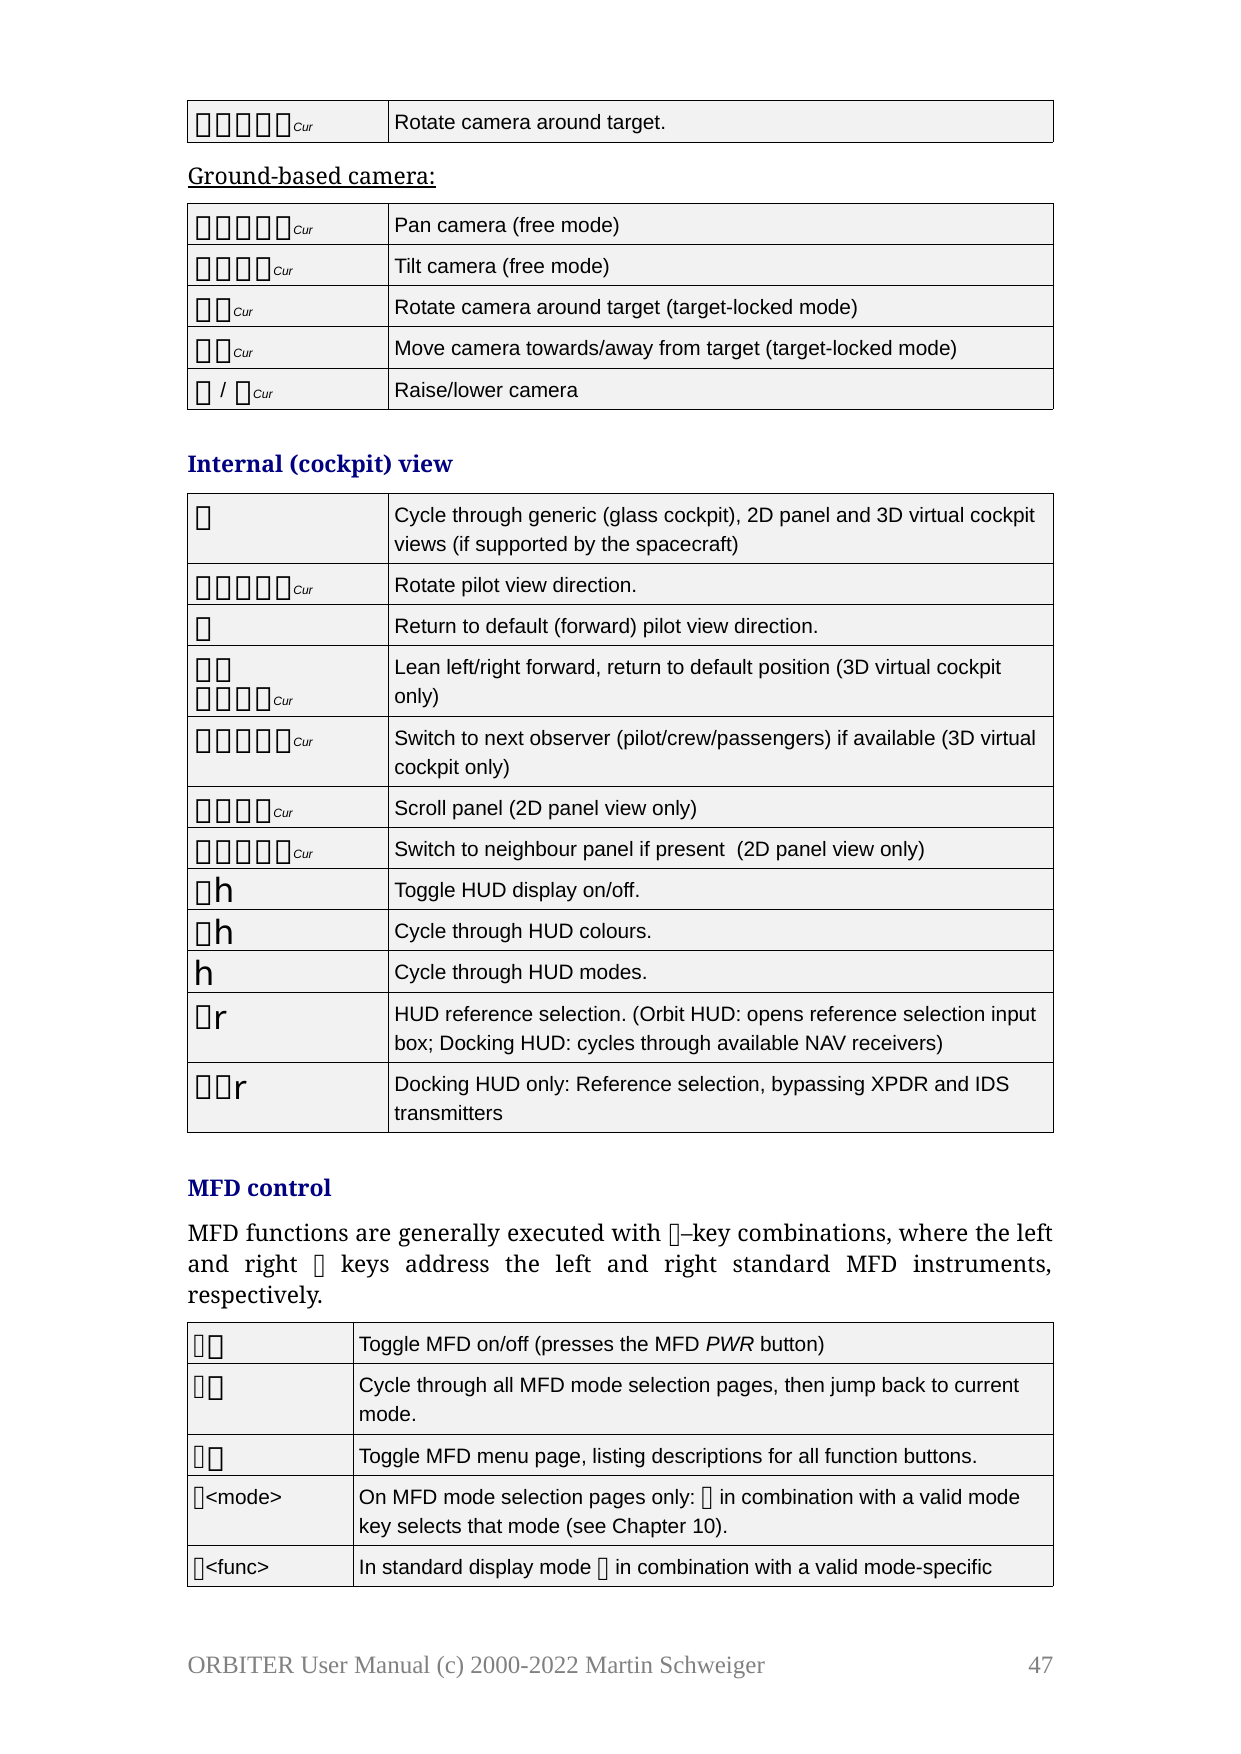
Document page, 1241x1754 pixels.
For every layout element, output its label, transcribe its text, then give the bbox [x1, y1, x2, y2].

table_cell Raise/lower camera [389, 369, 1053, 409]
table_cell Rotate camera around target (target-locked mode) [389, 286, 1053, 326]
table_cell h [188, 869, 388, 909]
table_cell Rotate camera around target. [389, 101, 1053, 142]
table_cell <func> [188, 1546, 353, 1586]
table_cell Return to default (forward) pilot view direction. [389, 605, 1053, 645]
table_header Toggle MFD on/off (presses the MFD PWR button) [354, 1323, 1053, 1363]
table_cell r [188, 1063, 388, 1132]
table_cell Toggle MFD menu page, listing descriptions for all function buttons. [354, 1435, 1053, 1475]
table_cell Cur [188, 286, 388, 326]
table_cell Cur [188, 327, 388, 368]
table_header Pan camera (free mode) [389, 204, 1053, 244]
table_cell Cur [188, 828, 388, 868]
table_cell Cur [188, 787, 388, 827]
table_cell Switch to neighbour panel if present (2D panel view only) [389, 828, 1053, 868]
table_cell h [188, 910, 388, 950]
table_cell Cur [188, 101, 388, 142]
table_cell  / Cur [188, 369, 388, 409]
table_cell <mode> [188, 1476, 353, 1545]
table_cell Cycle through HUD colours. [389, 910, 1053, 950]
table_header Cycle through generic (glass cockpit), 2D panel and 3D virtual cockpit views (if supported by the spacecraft) [389, 494, 1053, 563]
subtitle Internal (cockpit) view [187, 448, 1053, 479]
subtitle MFD control [187, 1172, 1053, 1203]
table_header Cur [188, 204, 388, 244]
table_cell Cur [188, 564, 388, 604]
table_cell In standard display mode  in combination with a valid mode-specific [354, 1546, 1053, 1586]
text MFD functions are generally executed with –key combinations, where the left and right  keys address the left and right standard MFD instruments, respectively. [187, 1216, 1053, 1310]
table_cell Cycle through all MFD mode selection pages, then jump back to current mode. [354, 1364, 1053, 1434]
table_cell Rotate pilot view direction. [389, 564, 1053, 604]
table_cell On MFD mode selection pages only:  in combination with a valid mode key selects that mode (see Chapter 10). [354, 1476, 1053, 1545]
table_cell Cur [188, 245, 388, 285]
table_cell Move camera towards/away from target (target-locked mode) [389, 327, 1053, 368]
table_cell Cur [188, 717, 388, 786]
table_cell  [188, 1435, 353, 1475]
table_cell Tilt camera (free mode) [389, 245, 1053, 285]
table_cell Switch to next observer (pilot/crew/passengers) if available (3D virtual cockpit only) [389, 717, 1053, 786]
table_cell Toggle HUD display on/off. [389, 869, 1053, 909]
table_cell r [188, 993, 388, 1062]
table_cell HUD reference selection. (Orbit HUD: opens reference selection input box; Docking HUD: cycles through available NAV receivers) [389, 993, 1053, 1062]
table_cell h [188, 951, 388, 992]
text Ground-based camera: [187, 159, 1053, 191]
table_cell  Cur [188, 646, 388, 716]
table_header  [188, 494, 388, 563]
table_cell Docking HUD only: Reference selection, bypassing XPDR and IDS transmitters [389, 1063, 1053, 1132]
table_cell  [188, 1364, 353, 1434]
table_cell Lean left/right forward, return to default position (3D virtual cockpit only) [389, 646, 1053, 716]
table_header  [188, 1323, 353, 1363]
table_cell  [188, 605, 388, 645]
table_cell Cycle through HUD modes. [389, 951, 1053, 992]
table_cell Scroll panel (2D panel view only) [389, 787, 1053, 827]
